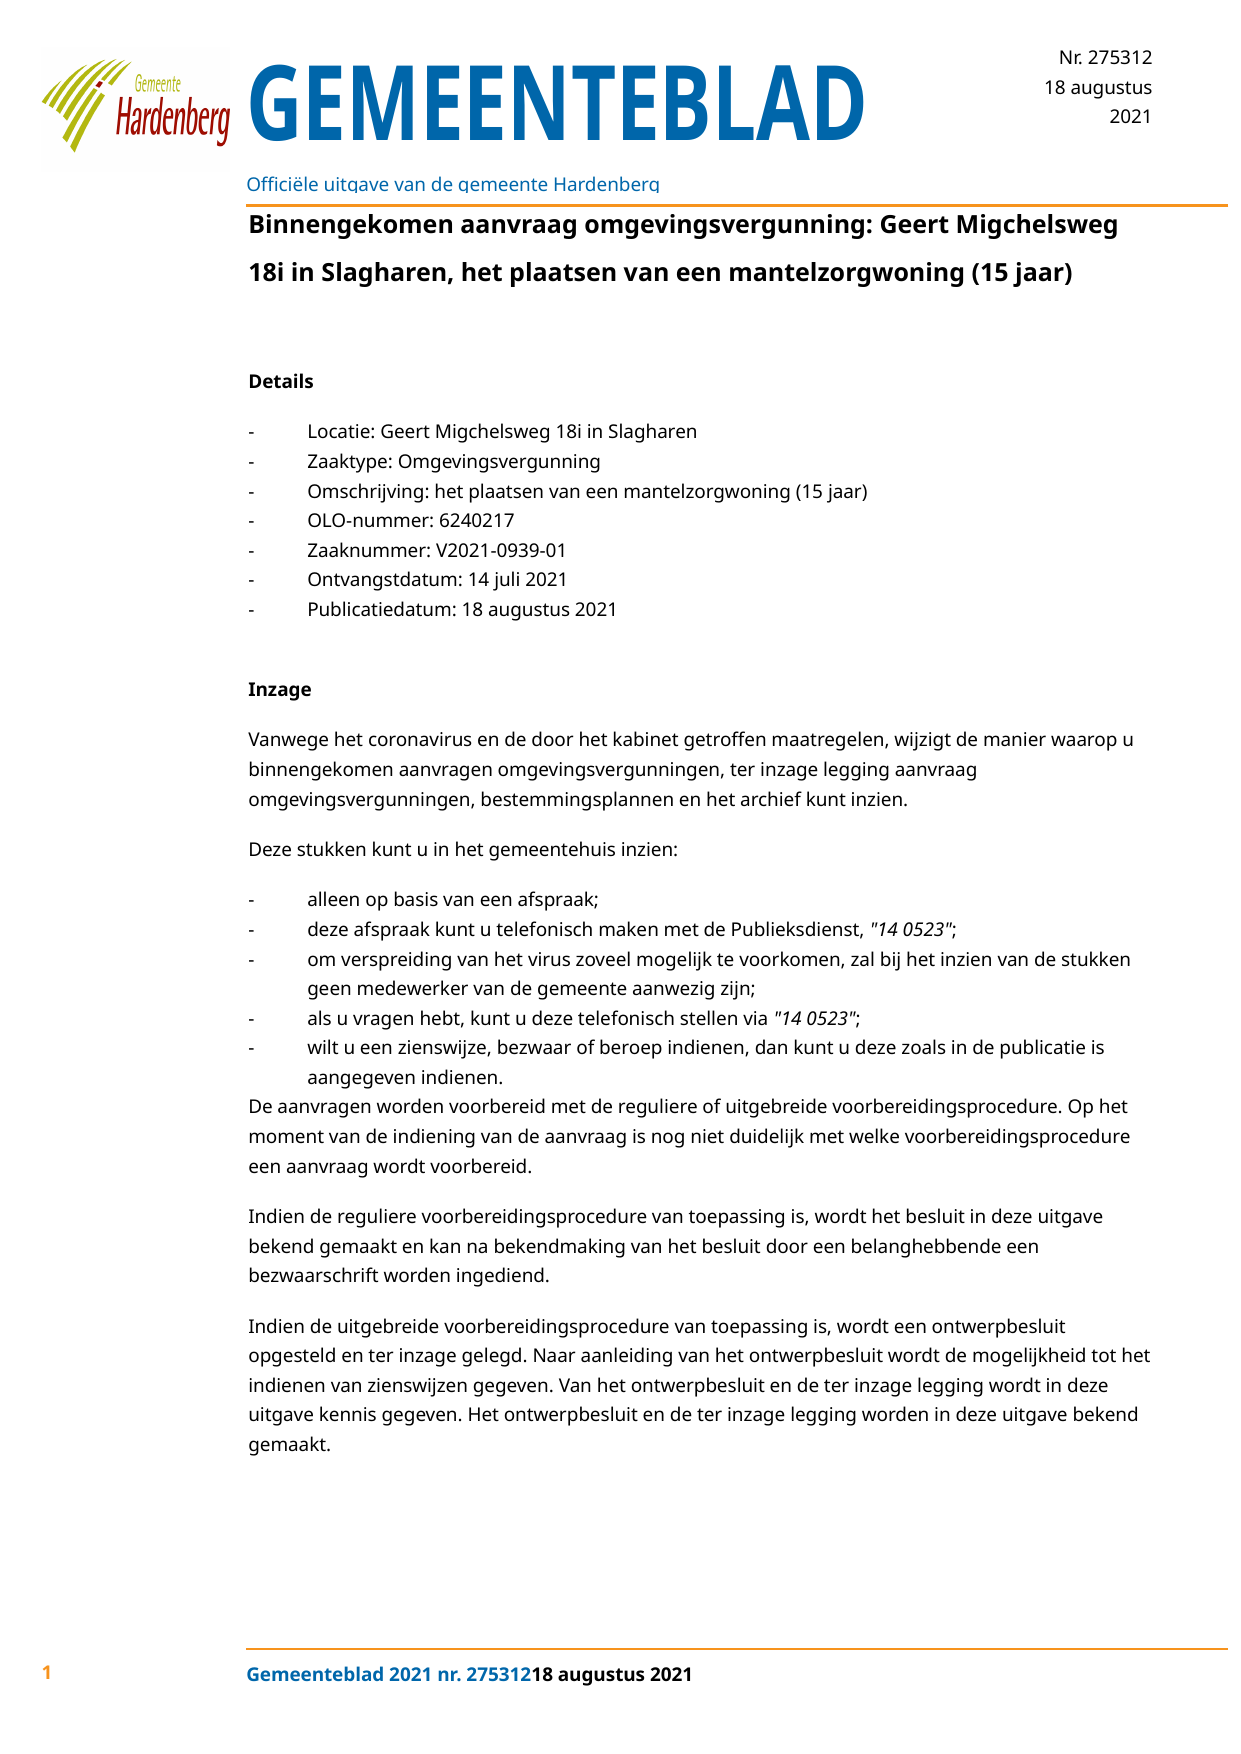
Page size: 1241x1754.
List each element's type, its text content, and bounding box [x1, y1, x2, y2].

list alleen op basis van een afspraak; [248, 887, 1152, 912]
list Locatie: Geert Migchelsweg 18i in Slagharen [248, 419, 1152, 444]
picture [41, 47, 231, 172]
text Inzage [248, 676, 1152, 702]
list wilt u een zienswijze, bezwaar of beroep indienen, dan kunt u deze zoals in de publicatie is aangegeven indienen. [248, 1034, 1152, 1090]
list om verspreiding van het virus zoveel mogelijk te voorkomen, zal bij het inzien van de stukken geen medewerker van de gemeente aanwezig zijn; [248, 946, 1152, 1001]
text Details [248, 368, 1152, 394]
text Indien de reguliere voorbereidingsprocedure van toepassing is, wordt het besluit in deze uitgave bekend gemaakt en kan na bekendmaking van het besluit door een belanghebbende een bezwaarschrift worden ingediend. [248, 1203, 1152, 1288]
text De aanvragen worden voorbereid met de reguliere of uitgebreide voorbereidingsprocedure. Op het moment van de indiening van de aanvraag is nog niet duidelijk met welke voorbereidingsprocedure een aanvraag wordt voorbereid. [248, 1094, 1152, 1179]
text Deze stukken kunt u in het gemeentehuis inzien: [248, 836, 1152, 862]
list Omschrijving: het plaatsen van een mantelzorgwoning (15 jaar) [248, 478, 1152, 504]
text Binnengekomen aanvraag omgevingsvergunning: Geert Migchelsweg 18i in Slagharen, het plaatsen van een mantelzorgwoning (15 jaar) [248, 207, 1152, 288]
list Zaaknummer: V2021-0939-01 [248, 537, 1152, 563]
list als u vragen hebt, kunt u deze telefonisch stellen via "14 0523"; [248, 1005, 1152, 1031]
list Publicatiedatum: 18 augustus 2021 [248, 596, 1152, 622]
list deze afspraak kunt u telefonisch maken met de Publieksdienst, "14 0523"; [248, 916, 1152, 942]
list OLO-nummer: 6240217 [248, 507, 1152, 533]
text Vanwege het coronavirus en de door het kabinet getroffen maatregelen, wijzigt de manier waarop u binnengekomen aanvragen omgevingsvergunningen, ter inzage legging aanvraag omgevingsvergunningen, bestemmingsplannen en het archief kunt inzien. [248, 727, 1152, 812]
list Ontvangstdatum: 14 juli 2021 [248, 567, 1152, 592]
text Indien de uitgebreide voorbereidingsprocedure van toepassing is, wordt een ontwerpbesluit opgesteld en ter inzage gelegd. Naar aanleiding van het ontwerpbesluit wordt de mogelijkheid tot het indienen van zienswijzen gegeven. Van het ontwerpbesluit en de ter inzage legging wordt in deze uitgave kennis gegeven. Het ontwerpbesluit en de ter inzage legging worden in deze uitgave bekend gemaakt. [248, 1313, 1152, 1457]
list Zaaktype: Omgevingsvergunning [248, 448, 1152, 474]
